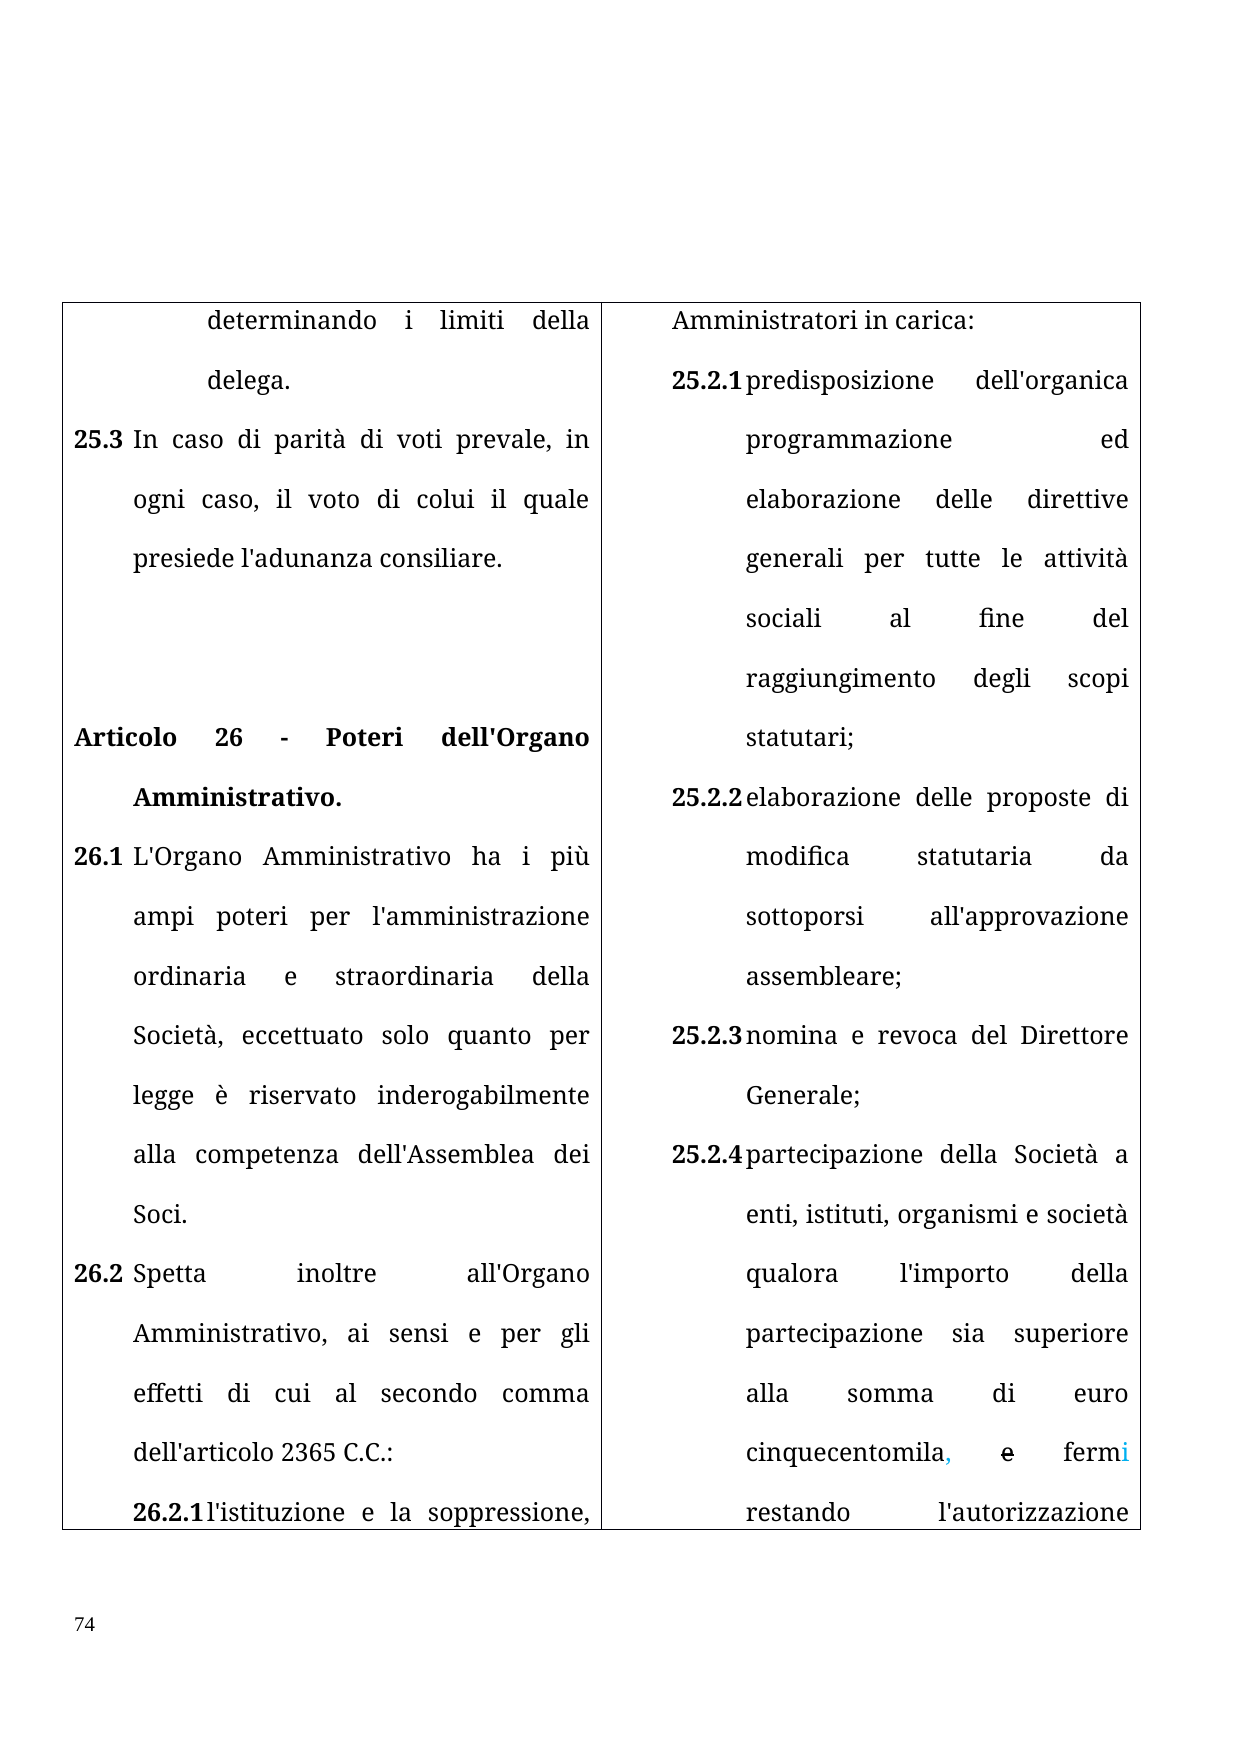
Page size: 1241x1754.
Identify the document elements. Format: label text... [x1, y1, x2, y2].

table_header Amministratori in carica: 25.2.1 predisposizione dell'organica programmazione ed elaborazione delle direttive generali per tutte le attività sociali al fine del raggiungimento degli scopi statutari; 25.2.2 elaborazione delle proposte di modifica statutaria da sottoporsi all'approvazione assembleare; 25.2.3 nomina e revoca del Direttore Generale; 25.2.4 partecipazione della Società a enti, istituti, organismi e società qualora l'importo della partecipazione sia superiore alla somma di euro cinquecentomila, e fermi restando l'autorizzazione [602, 303, 1140, 1528]
table_header determinando i limiti della delega. 25.3 In caso di parità di voti prevale, in ogni caso, il voto di colui il quale presiede l'adunanza consiliare. Articolo 26 - Poteri dell'Organo Amministrativo. 26.1 L'Organo Amministrativo ha i più ampi poteri per l'amministrazione ordinaria e straordinaria della Società, eccettuato solo quanto per legge è riservato inderogabilmente alla competenza dell'Assemblea dei Soci. 26.2 Spetta inoltre all'Organo Amministrativo, ai sensi e per gli effetti di cui al secondo comma dell'articolo 2365 C.C.: 26.2.1 l'istituzione e la soppressione, [63, 303, 601, 1528]
